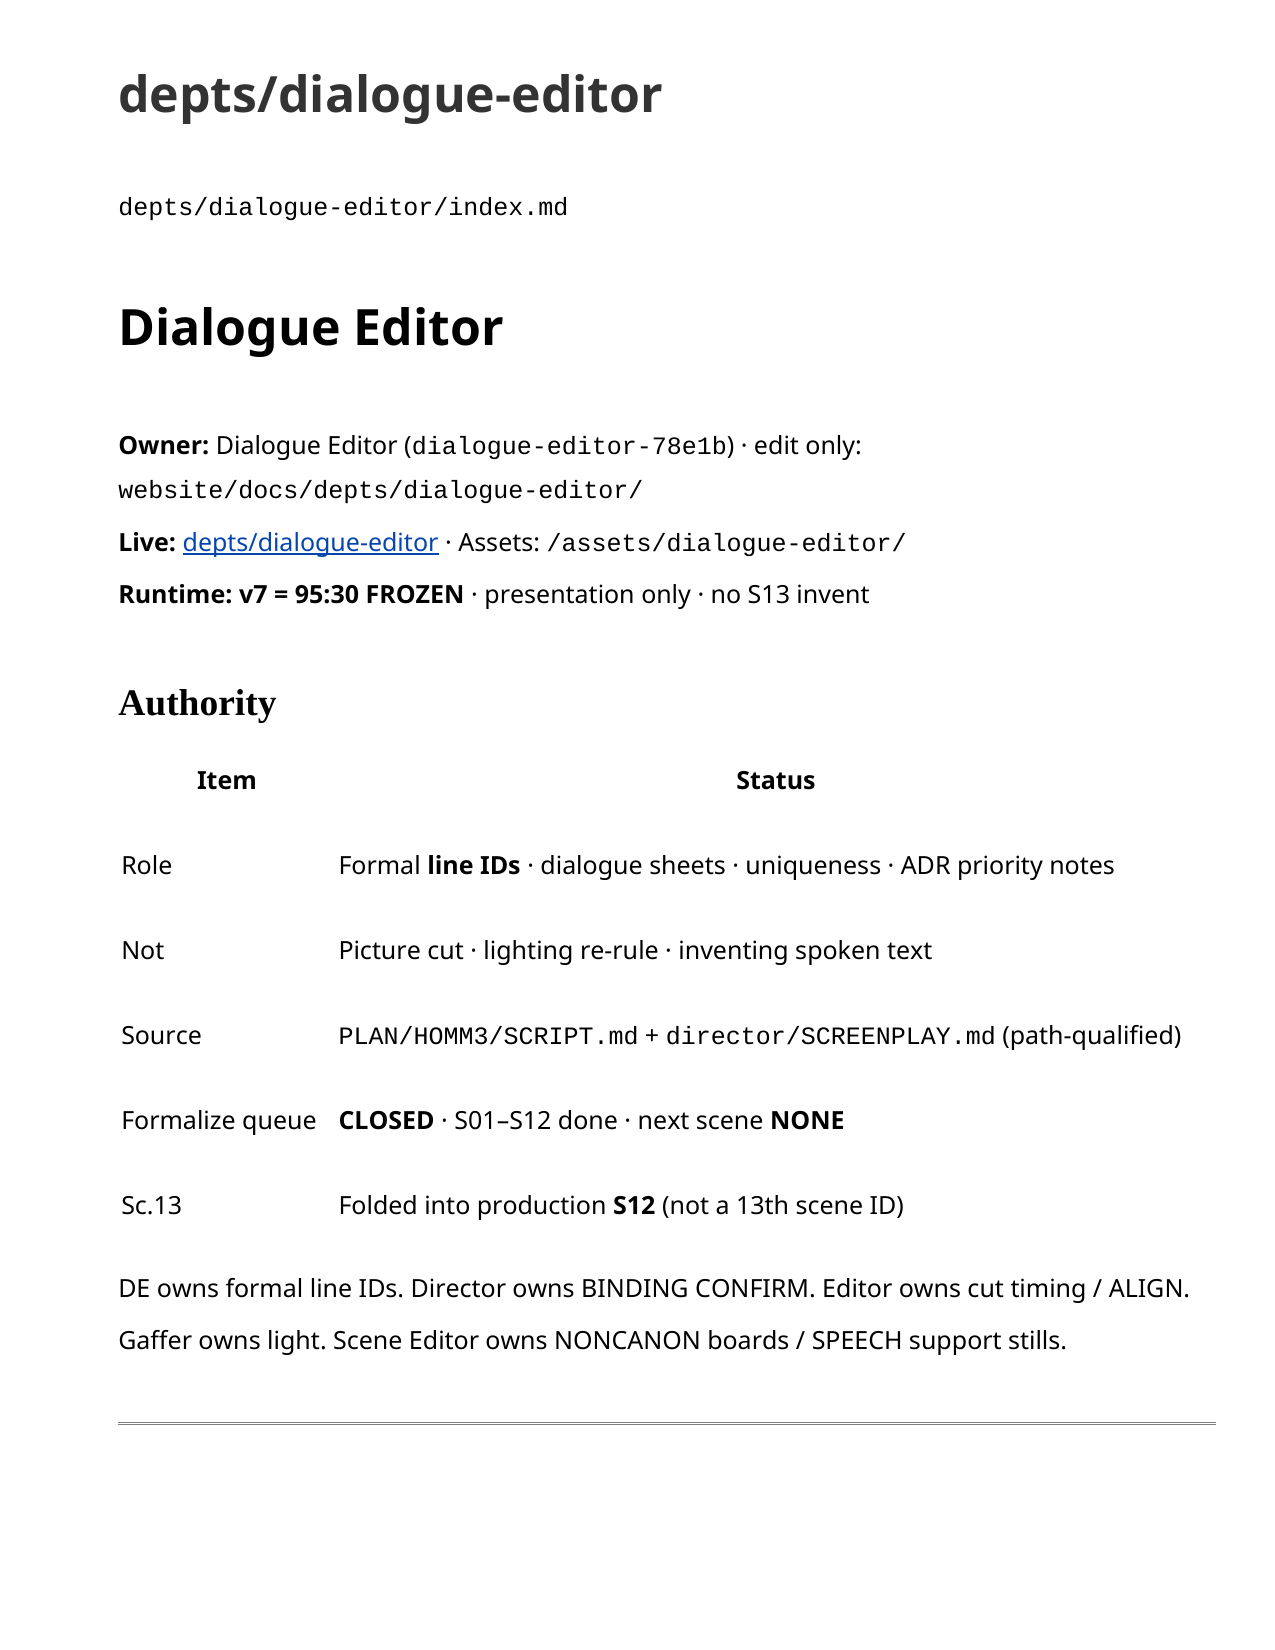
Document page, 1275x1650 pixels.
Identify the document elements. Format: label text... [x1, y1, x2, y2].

table_cell Not [118, 930, 335, 1015]
table_cell Formal line IDs · dialogue sheets · uniqueness · ADR priority notes [335, 845, 1216, 929]
table_cell Sc.13 [118, 1185, 335, 1270]
subtitle Authority [118, 680, 1216, 723]
table_cell CLOSED · S01–S12 done · next scene NONE [335, 1100, 1216, 1185]
text Owner: Dialogue Editor (dialogue-editor-78e1b) · edit only: website/docs/depts/dialogue-editor/ Live: depts/dialogue-editor · Assets: /assets/dialogue-editor/ Runtime: v7 = 95:30 FROZEN · presentation only · no S13 invent [118, 427, 1216, 611]
title depts/dialogue-editor [118, 59, 1216, 127]
table_cell Folded into production S12 (not a 13th scene ID) [335, 1185, 1216, 1270]
table_cell Source [118, 1015, 335, 1100]
table_header Status [335, 759, 1216, 844]
text DE owns formal line IDs. Director owns BINDING CONFIRM. Editor owns cut timing / ALIGN. Gaffer owns light. Scene Editor owns NONCANON boards / SPEECH support stills. [118, 1270, 1216, 1357]
table_cell Picture cut · lighting re-rule · inventing spoken text [335, 930, 1216, 1015]
text depts/dialogue-editor/index.md [118, 194, 1216, 222]
table_cell Role [118, 845, 335, 929]
table_cell PLAN/HOMM3/SCRIPT.md + director/SCREENPLAY.md (path-qualified) [335, 1015, 1216, 1100]
subtitle Dialogue Editor [118, 292, 1216, 361]
table_cell Formalize queue [118, 1100, 335, 1185]
table_header Item [118, 759, 335, 844]
